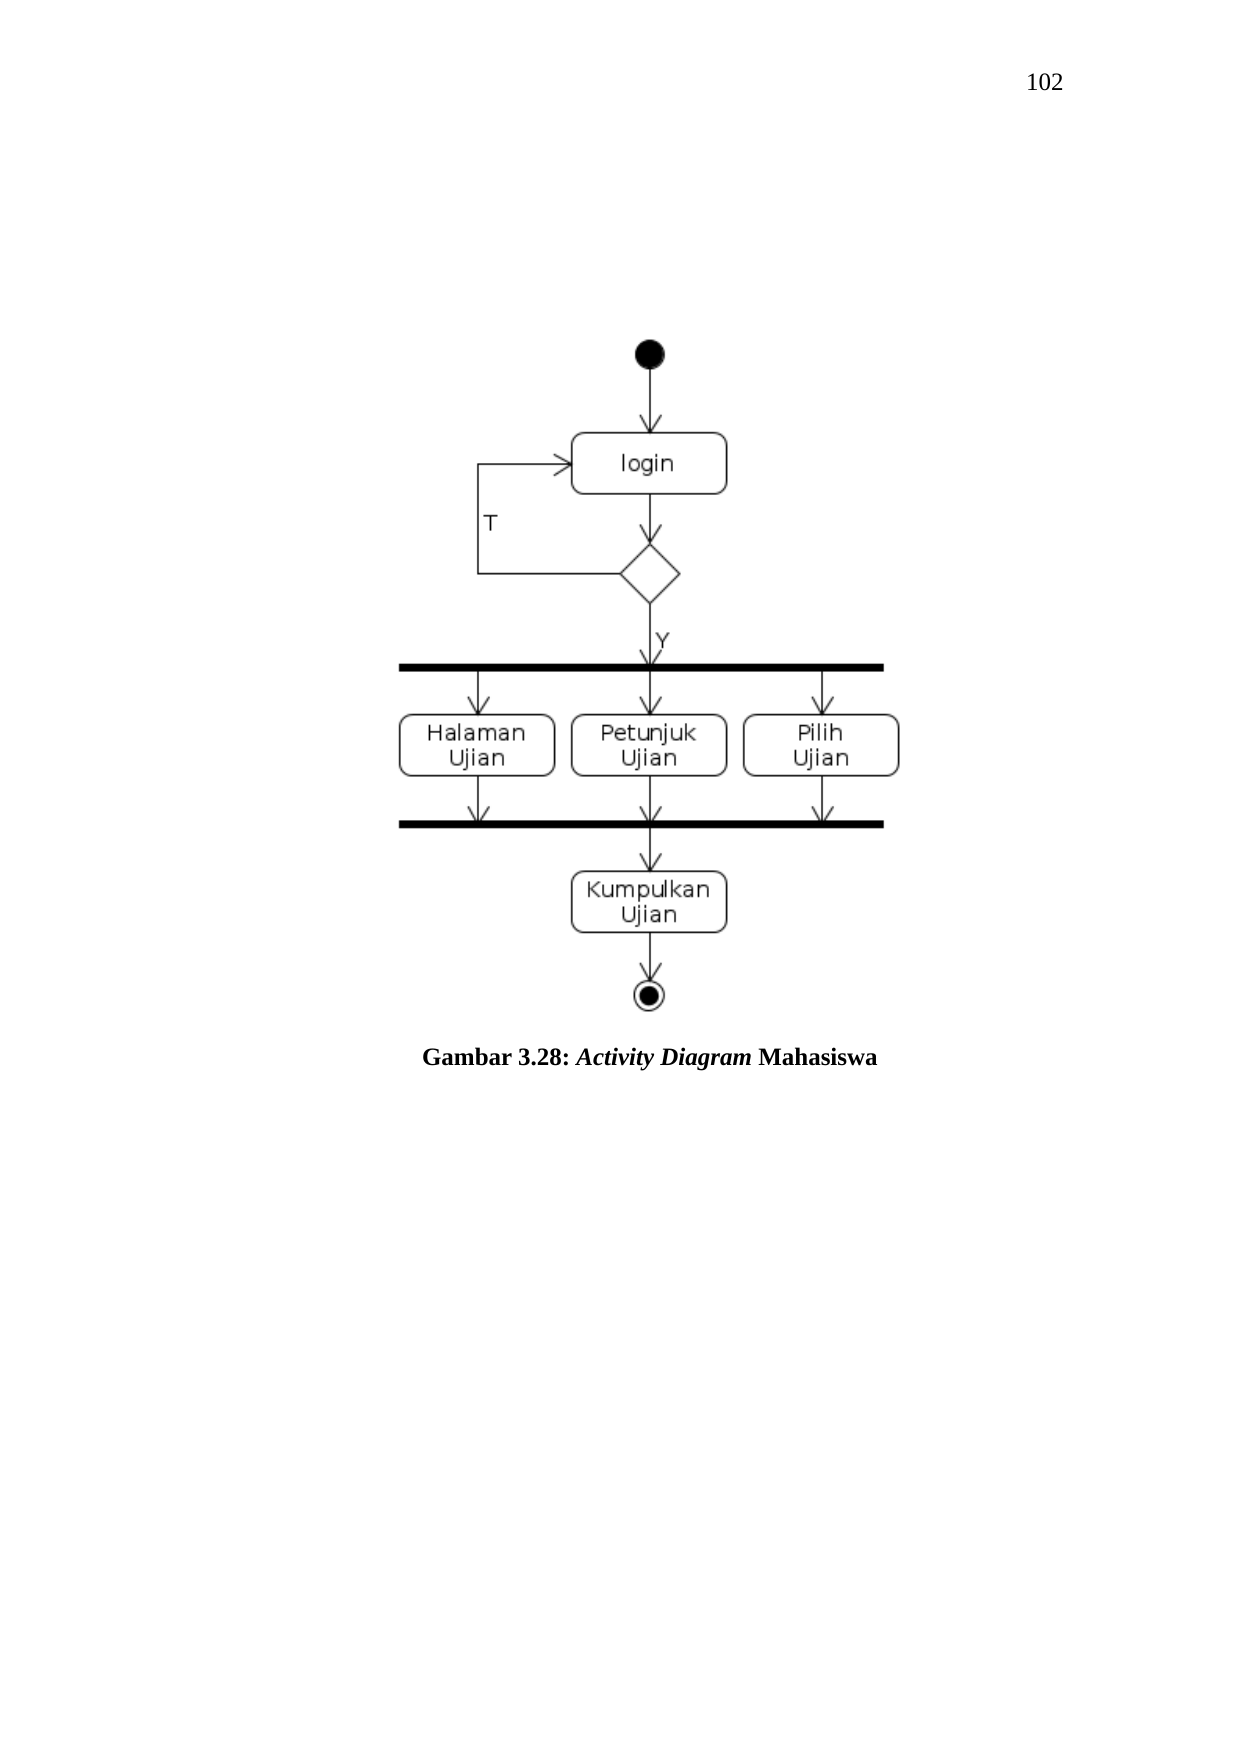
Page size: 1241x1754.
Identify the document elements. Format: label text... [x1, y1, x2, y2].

picture [368, 307, 931, 1043]
text Gambar 3.28: Activity Diagram Mahasiswa [368, 1043, 931, 1071]
